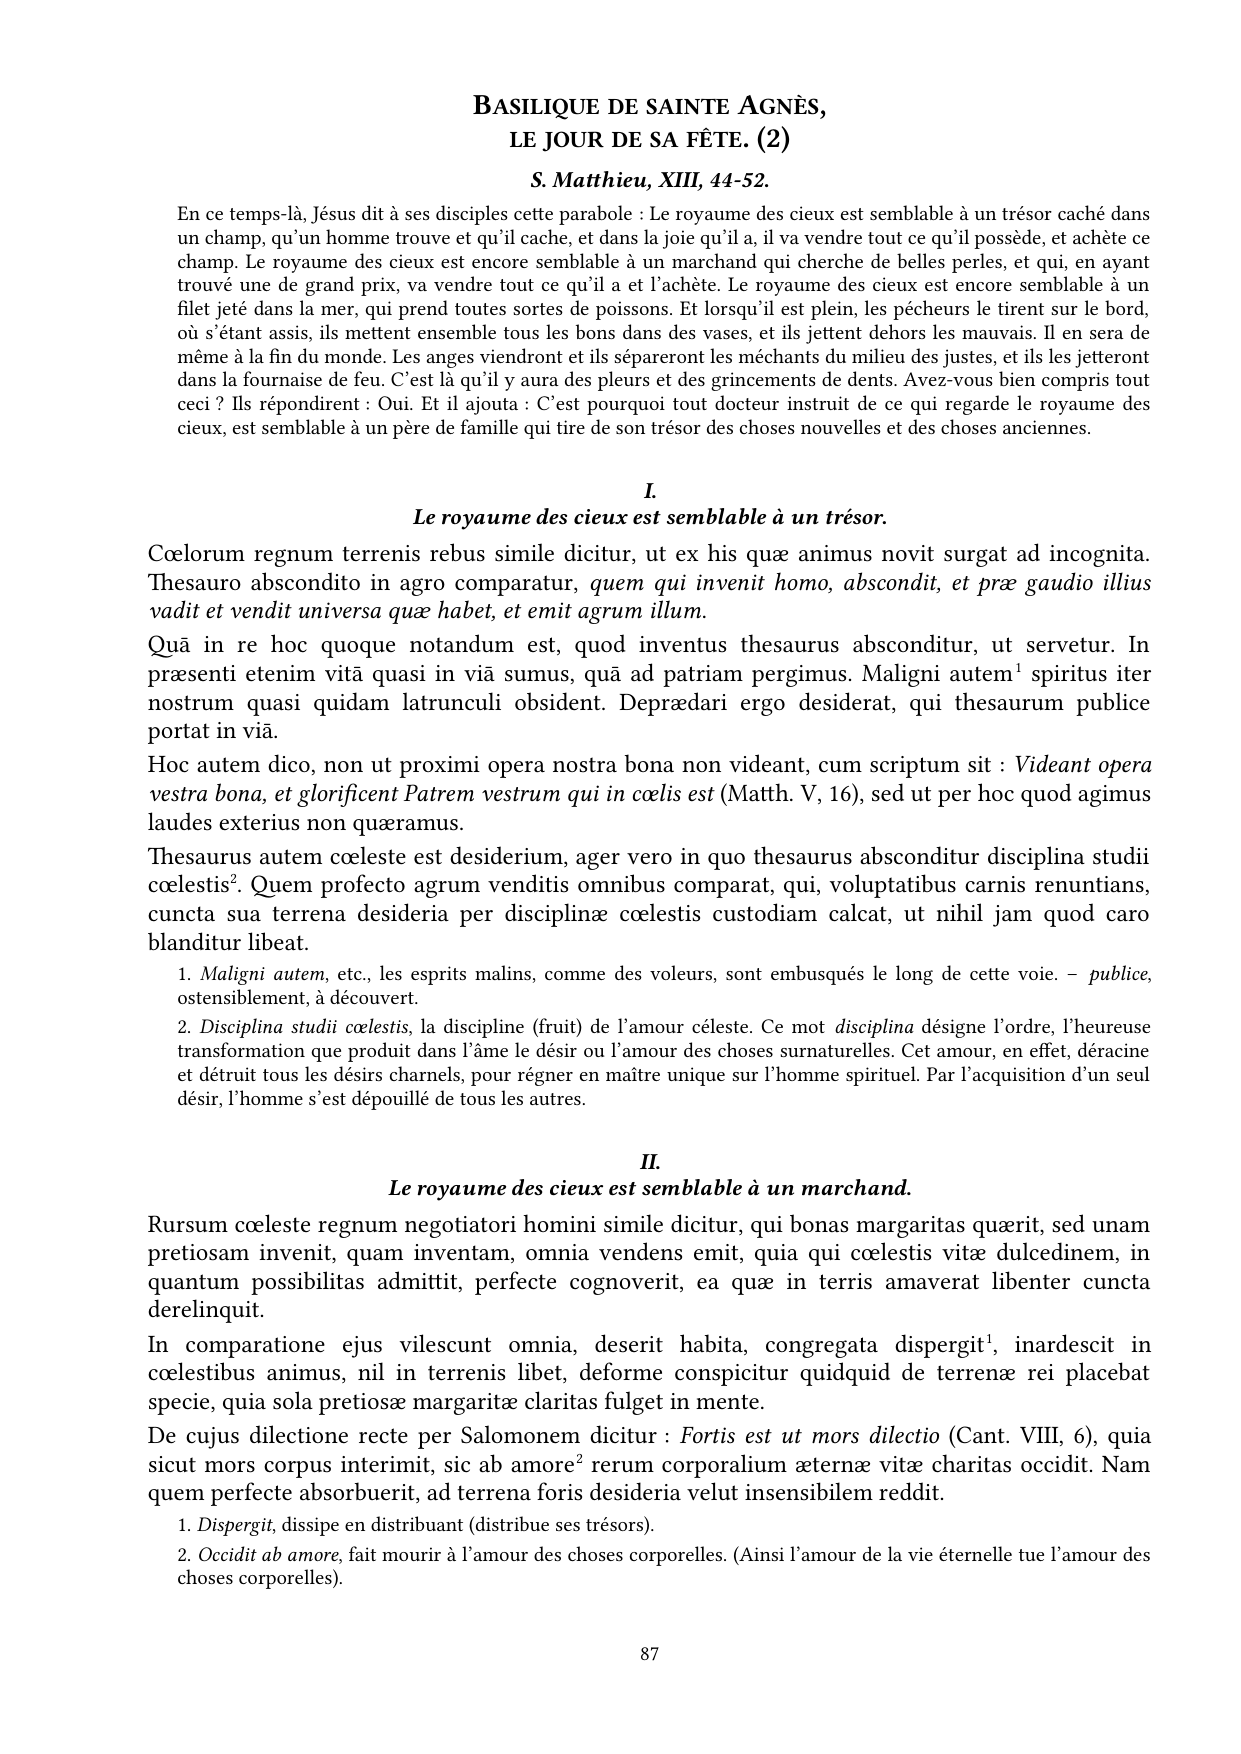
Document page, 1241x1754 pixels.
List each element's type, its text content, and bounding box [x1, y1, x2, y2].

text Rursum cœleste regnum negotiatori homini simile dicitur, qui bonas margaritas quærit, sed unam pretiosam invenit, quam inventam, omnia vendens emit, quia qui cœlestis vitæ dulcedinem, in quantum possibilitas admittit, perfecte cognoverit, ea quæ in terris amaverat libenter cuncta derelinquit. [148, 1210, 1152, 1324]
text 1. Dispergit, dissipe en distribuant (distribue ses trésors). [177, 1513, 1152, 1536]
text En ce temps-là, Jésus dit à ses disciples cette parabole : Le royaume des cieux est semblable à un trésor caché dans un champ, qu’un homme trouve et qu’il cache, et dans la joie qu’il a, il va vendre tout ce qu’il possède, et achète ce champ. Le royaume des cieux est encore semblable à un marchand qui cherche de belles perles, et qui, en ayant trouvé une de grand prix, va vendre tout ce qu’il a et l’achète. Le royaume des cieux est encore semblable à un filet jeté dans la mer, qui prend toutes sortes de poissons. Et lorsqu’il est plein, les pécheurs le tirent sur le bord, où s’étant assis, ils mettent ensemble tous les bons dans des vases, et ils jettent dehors les mauvais. Il en sera de même à la fin du monde. Les anges viendront et ils sépareront les méchants du milieu des justes, et ils les jetteront dans la fournaise de feu. C’est là qu’il y aura des pleurs et des grincements de dents. Avez-vous bien compris tout ceci ? Ils répondirent : Oui. Et il ajouta : C’est pourquoi tout docteur instruit de ce qui regarde le royaume des cieux, est semblable à un père de famille qui tire de son trésor des choses nouvelles et des choses anciennes. [177, 202, 1152, 439]
text S. Matthieu, XIII, 44-52. [148, 167, 1152, 193]
text Quā in re hoc quoque notandum est, quod inventus thesaurus absconditur, ut servetur. In præsenti etenim vitā quasi in viā sumus, quā ad patriam pergimus. Maligni autem1 spiritus iter nostrum quasi quidam latrunculi obsident. Deprædari ergo desiderat, qui thesaurum publice portat in viā. [148, 630, 1152, 744]
text I. Le royaume des cieux est semblable à un trésor. [148, 478, 1152, 530]
text Cœlorum regnum terrenis rebus simile dicitur, ut ex his quæ animus novit surgat ad incognita. Thesauro abscondito in agro comparatur, quem qui invenit homo, abscondit, et præ gaudio illius vadit et vendit universa quæ habet, et emit agrum illum. [148, 539, 1152, 624]
subtitle Basilique de sainte Agnès, le jour de sa fête. (2) [148, 88, 1152, 155]
text Hoc autem dico, non ut proximi opera nostra bona non videant, cum scriptum sit : Videant opera vestra bona, et glorificent Patrem vestrum qui in cœlis est (Matth. V, 16), sed ut per hoc quod agimus laudes exterius non quæramus. [148, 750, 1152, 836]
text 2. Disciplina studii cœlestis, la discipline (fruit) de l’amour céleste. Ce mot disciplina désigne l’ordre, l’heureuse transformation que produit dans l’âme le désir ou l’amour des choses surnaturelles. Cet amour, en effet, déracine et détruit tous les désirs charnels, pour régner en maître unique sur l’homme spirituel. Par l’acquisition d’un seul désir, l’homme s’est dépouillé de tous les autres. [177, 1015, 1152, 1110]
text Thesaurus autem cœleste est desiderium, ager vero in quo thesaurus absconditur disciplina studii cœlestis2. Quem profecto agrum venditis omnibus comparat, qui, voluptatibus carnis renuntians, cuncta sua terrena desideria per disciplinæ cœlestis custodiam calcat, ut nihil jam quod caro blanditur libeat. [148, 842, 1152, 956]
text In comparatione ejus vilescunt omnia, deserit habita, congregata dispergit1, inardescit in cœlestibus animus, nil in terrenis libet, deforme conspicitur quidquid de terrenæ rei placebat specie, quia sola pretiosæ margaritæ claritas fulget in mente. [148, 1330, 1152, 1415]
text II. Le royaume des cieux est semblable à un marchand. [148, 1149, 1152, 1201]
text 2. Occidit ab amore, fait mourir à l’amour des choses corporelles. (Ainsi l’amour de la vie éternelle tue l’amour des choses corporelles). [177, 1542, 1152, 1590]
text De cujus dilectione recte per Salomonem dicitur : Fortis est ut mors dilectio (Cant. VIII, 6), quia sicut mors corpus interimit, sic ab amore2 rerum corporalium æternæ vitæ charitas occidit. Nam quem perfecte absorbuerit, ad terrena foris desideria velut insensibilem reddit. [148, 1421, 1152, 1507]
text 1. Maligni autem, etc., les esprits malins, comme des voleurs, sont embusqués le long de cette voie. – publice, ostensiblement, à découvert. [177, 962, 1152, 1009]
